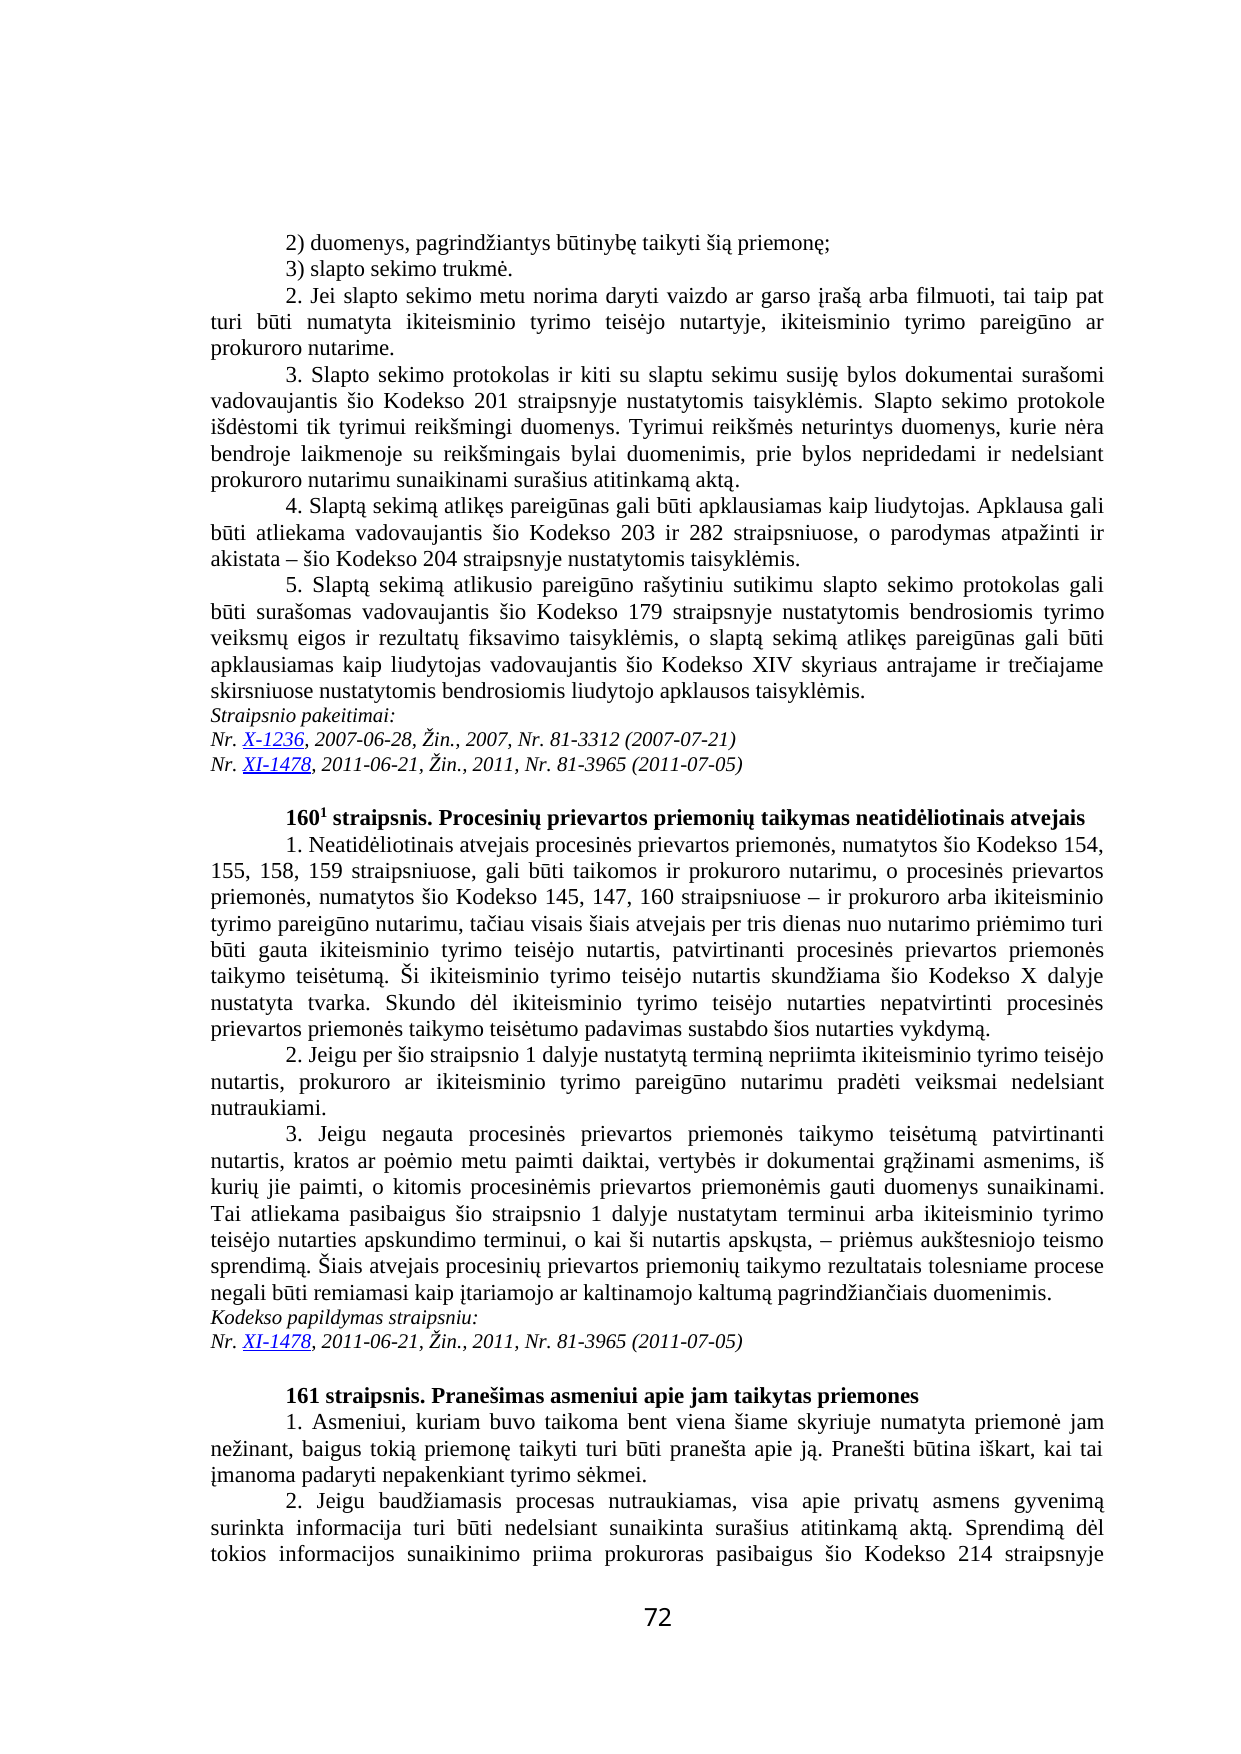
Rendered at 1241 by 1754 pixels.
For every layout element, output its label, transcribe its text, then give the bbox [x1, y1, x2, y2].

text 161 straipsnis. Pranešimas asmeniui apie jam taikytas priemones [210, 1382, 1105, 1408]
text 5. Slaptą sekimą atlikusio pareigūno rašytiniu sutikimu slapto sekimo protokolas gali būti surašomas vadovaujantis šio Kodekso 179 straipsnyje nustatytomis bendrosiomis tyrimo veiksmų eigos ir rezultatų fiksavimo taisyklėmis, o slaptą sekimą atlikęs pareigūnas gali būti apklausiamas kaip liudytojas vadovaujantis šio Kodekso XIV skyriaus antrajame ir trečiajame skirsniuose nustatytomis bendrosiomis liudytojo apklausos taisyklėmis. [210, 572, 1105, 703]
text 3. Jeigu negauta procesinės prievartos priemonės taikymo teisėtumą patvirtinanti nutartis, kratos ar poėmio metu paimti daiktai, vertybės ir dokumentai grąžinami asmenims, iš kurių jie paimti, o kitomis procesinėmis prievartos priemonėmis gauti duomenys sunaikinami. Tai atliekama pasibaigus šio straipsnio 1 dalyje nustatytam terminui arba ikiteisminio tyrimo teisėjo nutarties apskundimo terminui, o kai ši nutartis apskųsta, – priėmus aukštesniojo teismo sprendimą. Šiais atvejais procesinių prievartos priemonių taikymo rezultatais tolesniame procese negali būti remiamasi kaip įtariamojo ar kaltinamojo kaltumą pagrindžiančiais duomenimis. [210, 1121, 1105, 1305]
text 3) slapto sekimo trukmė. [210, 255, 1105, 282]
text 2. Jeigu baudžiamasis procesas nutraukiamas, visa apie privatų asmens gyvenimą surinkta informacija turi būti nedelsiant sunaikinta surašius atitinkamą aktą. Sprendimą dėl tokios informacijos sunaikinimo priima prokuroras pasibaigus šio Kodekso 214 straipsnyje [210, 1487, 1105, 1566]
text 2) duomenys, pagrindžiantys būtinybę taikyti šią priemonę; [210, 229, 1105, 255]
text Straipsnio pakeitimai: [210, 703, 1105, 727]
text 4. Slaptą sekimą atlikęs pareigūnas gali būti apklausiamas kaip liudytojas. Apklausa gali būti atliekama vadovaujantis šio Kodekso 203 ir 282 straipsniuose, o parodymas atpažinti ir akistata – šio Kodekso 204 straipsnyje nustatytomis taisyklėmis. [210, 492, 1105, 572]
text Kodekso papildymas straipsniu: [210, 1305, 1105, 1329]
text 2. Jei slapto sekimo metu norima daryti vaizdo ar garso įrašą arba filmuoti, tai taip pat turi būti numatyta ikiteisminio tyrimo teisėjo nutartyje, ikiteisminio tyrimo pareigūno ar prokuroro nutarime. [210, 282, 1105, 361]
text Nr. XI-1478, 2011-06-21, Žin., 2011, Nr. 81-3965 (2011-07-05) [210, 1329, 1105, 1353]
text Nr. X-1236, 2007-06-28, Žin., 2007, Nr. 81-3312 (2007-07-21) [210, 727, 1105, 751]
text 1. Neatidėliotinais atvejais procesinės prievartos priemonės, numatytos šio Kodekso 154, 155, 158, 159 straipsniuose, gali būti taikomos ir prokuroro nutarimu, o procesinės prievartos priemonės, numatytos šio Kodekso 145, 147, 160 straipsniuose – ir prokuroro arba ikiteisminio tyrimo pareigūno nutarimu, tačiau visais šiais atvejais per tris dienas nuo nutarimo priėmimo turi būti gauta ikiteisminio tyrimo teisėjo nutartis, patvirtinanti procesinės prievartos priemonės taikymo teisėtumą. Ši ikiteisminio tyrimo teisėjo nutartis skundžiama šio Kodekso X dalyje nustatyta tvarka. Skundo dėl ikiteisminio tyrimo teisėjo nutarties nepatvirtinti procesinės prievartos priemonės taikymo teisėtumo padavimas sustabdo šios nutarties vykdymą. [210, 831, 1105, 1041]
text Nr. XI-1478, 2011-06-21, Žin., 2011, Nr. 81-3965 (2011-07-05) [210, 751, 1105, 776]
text 3. Slapto sekimo protokolas ir kiti su slaptu sekimu susiję bylos dokumentai surašomi vadovaujantis šio Kodekso 201 straipsnyje nustatytomis taisyklėmis. Slapto sekimo protokole išdėstomi tik tyrimui reikšmingi duomenys. Tyrimui reikšmės neturintys duomenys, kurie nėra bendroje laikmenoje su reikšmingais bylai duomenimis, prie bylos nepridedami ir nedelsiant prokuroro nutarimu sunaikinami surašius atitinkamą aktą. [210, 361, 1105, 492]
text 1601 straipsnis. Procesinių prievartos priemonių taikymas neatidėliotinais atvejais [285, 804, 1105, 831]
text 1. Asmeniui, kuriam buvo taikoma bent viena šiame skyriuje numatyta priemonė jam nežinant, baigus tokią priemonę taikyti turi būti pranešta apie ją. Pranešti būtina iškart, kai tai įmanoma padaryti nepakenkiant tyrimo sėkmei. [210, 1408, 1105, 1487]
text 2. Jeigu per šio straipsnio 1 dalyje nustatytą terminą nepriimta ikiteisminio tyrimo teisėjo nutartis, prokuroro ar ikiteisminio tyrimo pareigūno nutarimu pradėti veiksmai nedelsiant nutraukiami. [210, 1041, 1105, 1121]
